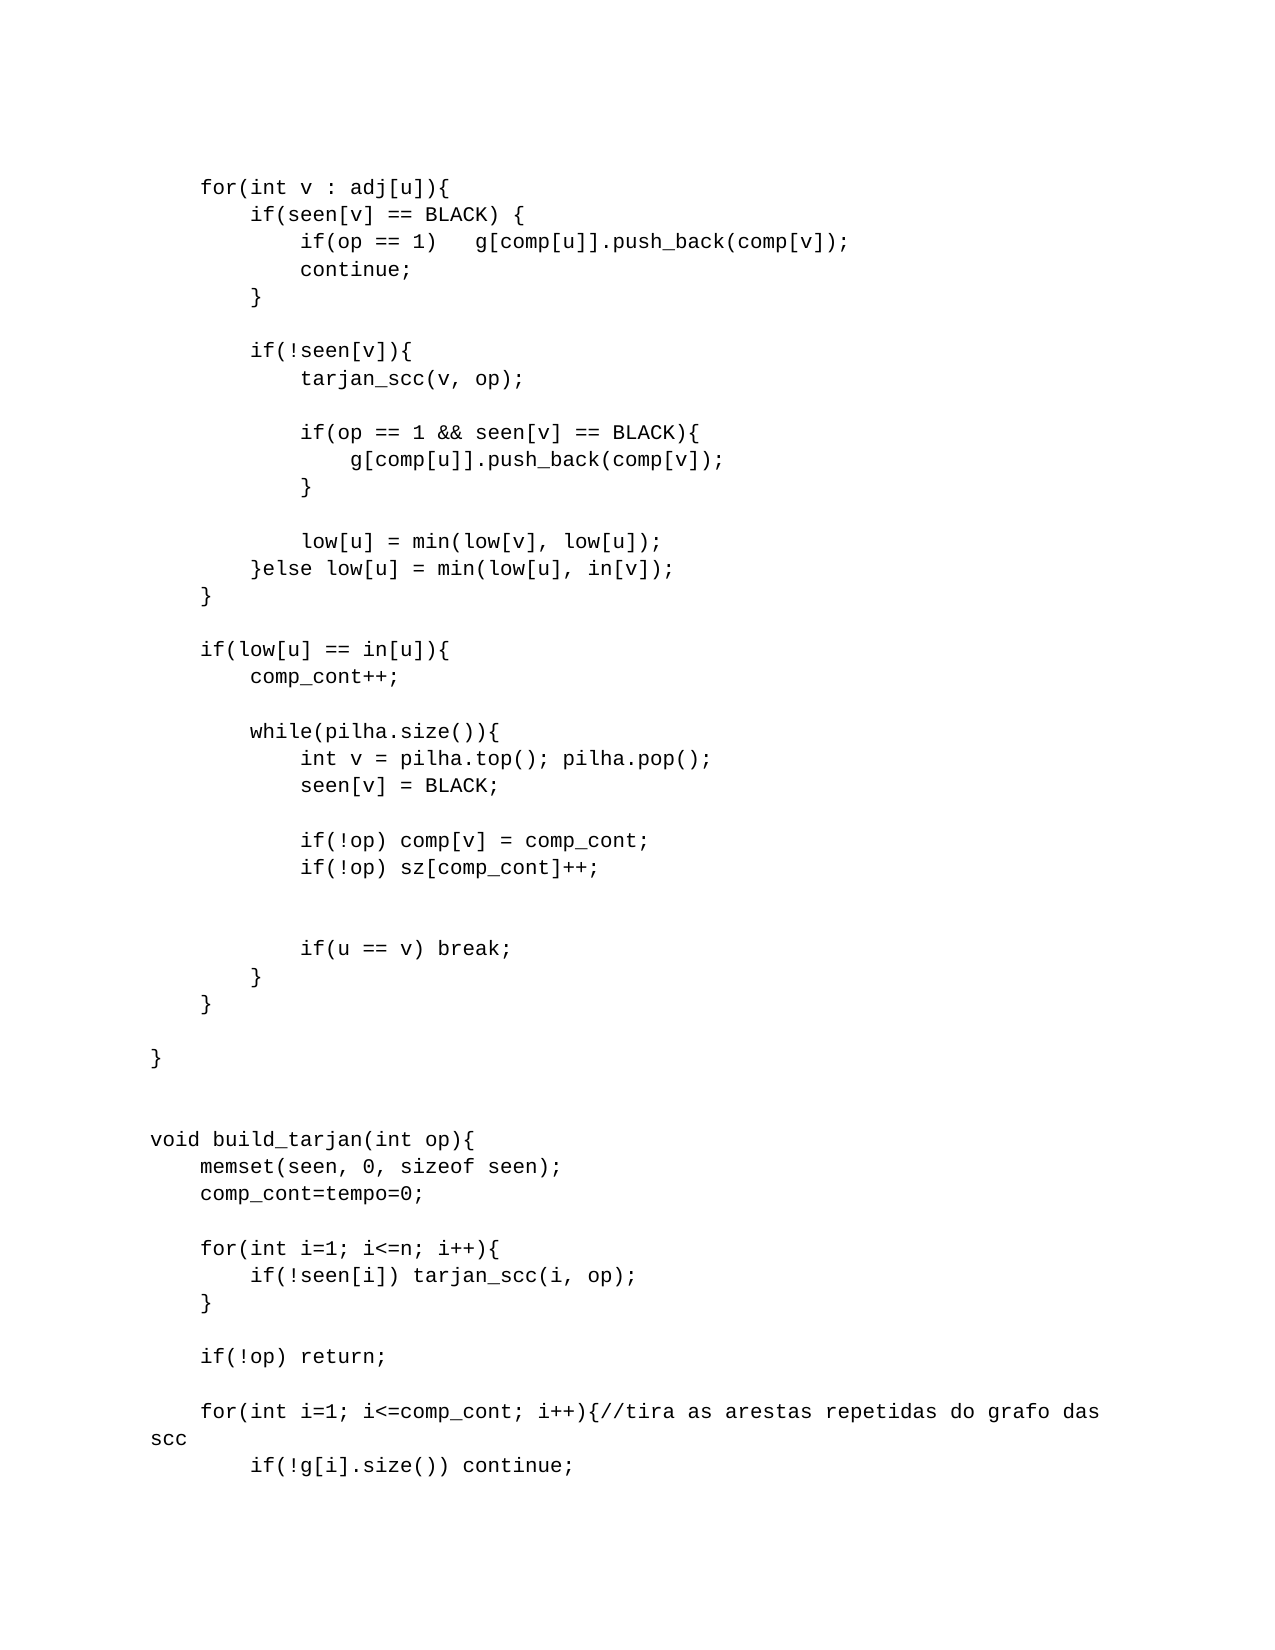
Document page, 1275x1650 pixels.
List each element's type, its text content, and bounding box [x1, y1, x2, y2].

text if(low[u] == in[u]){ [150, 639, 1125, 663]
text comp_cont=tempo=0; [150, 1183, 1125, 1207]
text if(seen[v] == BLACK) { [150, 204, 1125, 228]
text for(int i=1; i<=comp_cont; i++){//tira as arestas repetidas do grafo das scc [150, 1401, 1125, 1451]
text } [150, 1292, 1125, 1316]
text if(!seen[i]) tarjan_scc(i, op); [150, 1265, 1125, 1288]
text } [150, 1047, 1125, 1071]
text g[comp[u]].push_back(comp[v]); [150, 449, 1125, 473]
text } [150, 286, 1125, 309]
text low[u] = min(low[v], low[u]); [150, 531, 1125, 554]
text comp_cont++; [150, 667, 1125, 690]
text if(!g[i].size()) continue; [150, 1455, 1125, 1479]
text memset(seen, 0, sizeof seen); [150, 1156, 1125, 1179]
text if(!op) return; [150, 1346, 1125, 1370]
text if(!op) comp[v] = comp_cont; [150, 830, 1125, 853]
text while(pilha.size()){ [150, 721, 1125, 744]
text continue; [150, 259, 1125, 282]
text void build_tarjan(int op){ [150, 1129, 1125, 1152]
text if(u == v) break; [150, 938, 1125, 962]
text seen[v] = BLACK; [150, 775, 1125, 799]
text if(!seen[v]){ [150, 340, 1125, 364]
text } [150, 993, 1125, 1016]
text } [150, 966, 1125, 989]
text } [150, 585, 1125, 609]
text } [150, 476, 1125, 500]
text for(int i=1; i<=n; i++){ [150, 1237, 1125, 1261]
text int v = pilha.top(); pilha.pop(); [150, 748, 1125, 772]
text tarjan_scc(v, op); [150, 367, 1125, 391]
text if(op == 1 && seen[v] == BLACK){ [150, 422, 1125, 446]
text if(op == 1) g[comp[u]].push_back(comp[v]); [150, 232, 1125, 255]
text if(!op) sz[comp_cont]++; [150, 857, 1125, 881]
text }else low[u] = min(low[u], in[v]); [150, 558, 1125, 581]
text for(int v : adj[u]){ [150, 177, 1125, 201]
